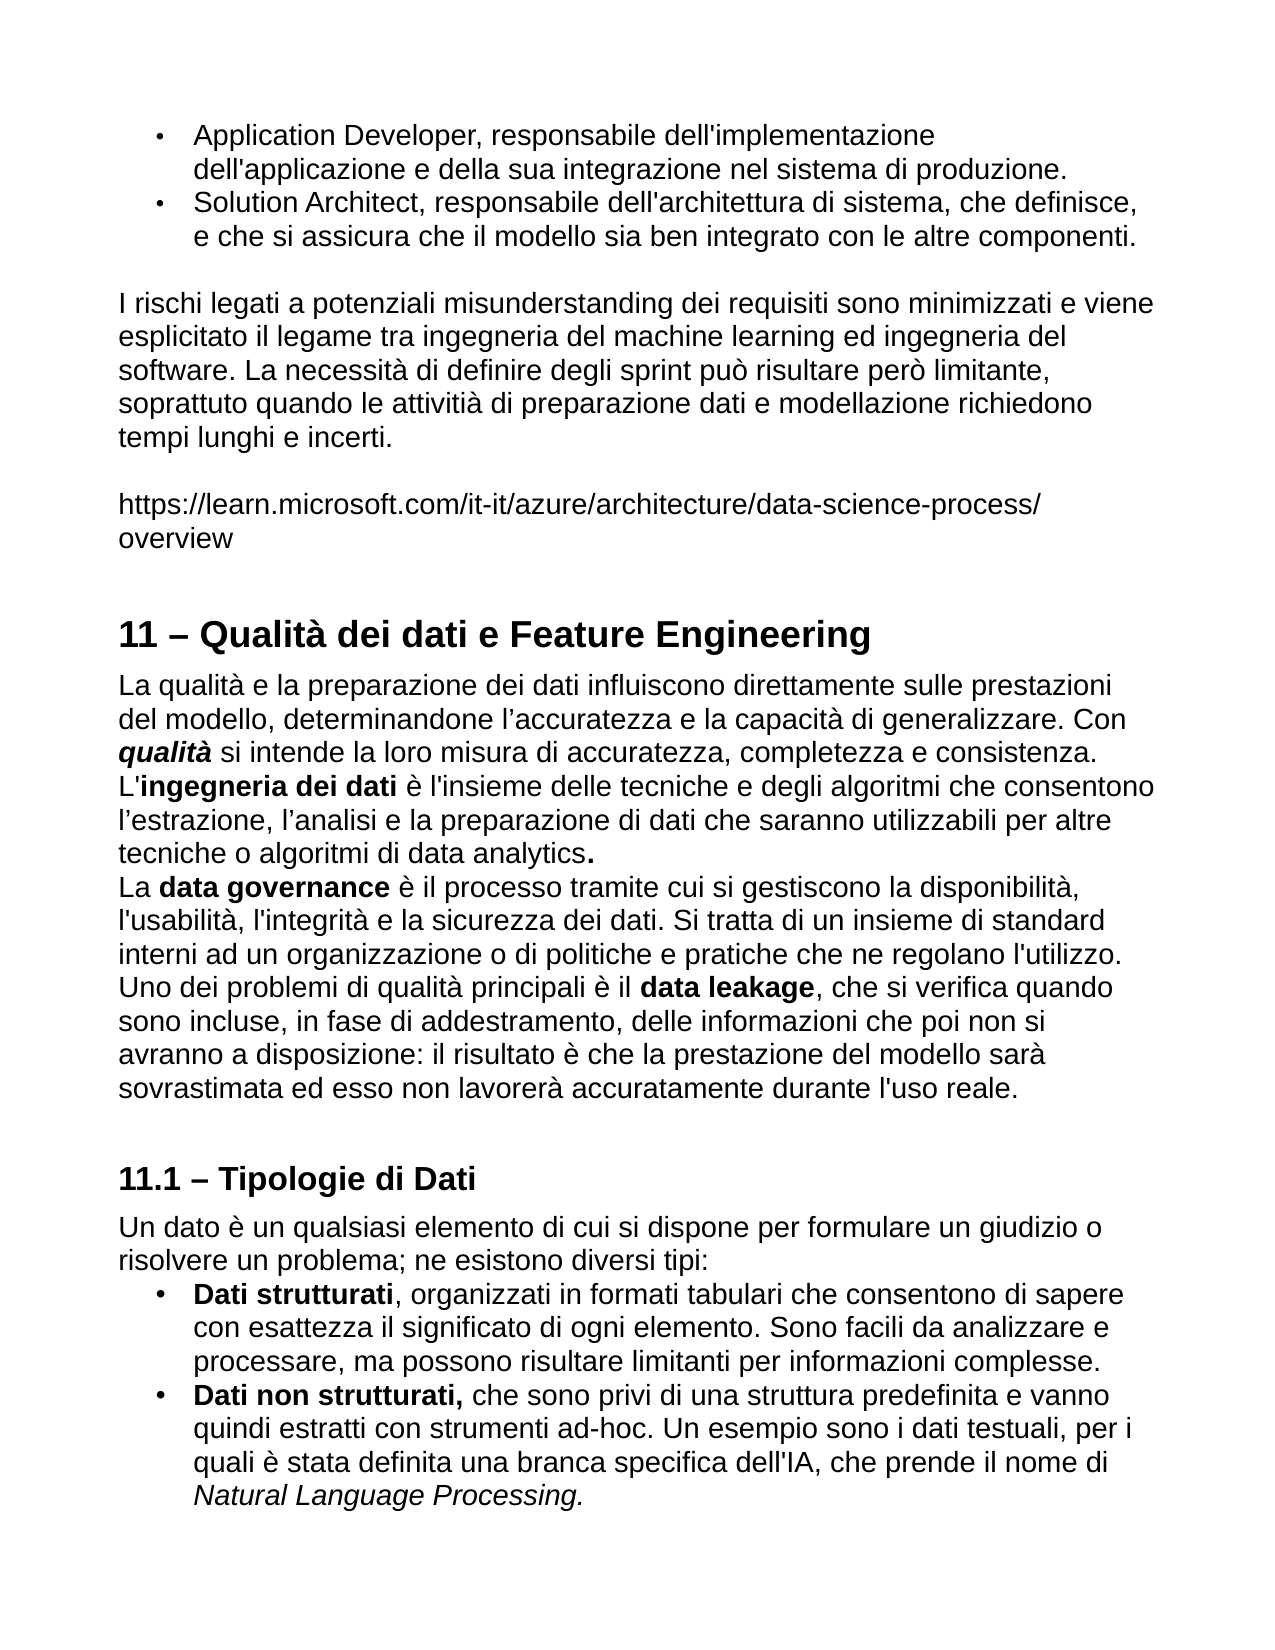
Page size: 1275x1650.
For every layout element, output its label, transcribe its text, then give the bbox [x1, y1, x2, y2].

text https://learn.microsoft.com/it-it/azure/architecture/data-science-process/overview [118, 487, 1157, 554]
text I rischi legati a potenziali misunderstanding dei requisiti sono minimizzati e viene esplicitato il legame tra ingegneria del machine learning ed ingegneria del software. La necessità di definire degli sprint può risultare però limitante, soprattuto quando le attivitià di preparazione dati e modellazione richiedono tempi lunghi e incerti. [118, 286, 1157, 453]
text La qualità e la preparazione dei dati influiscono direttamente sulle prestazioni del modello, determinandone l’accuratezza e la capacità di generalizzare. Con qualità si intende la loro misura di accuratezza, completezza e consistenza. [118, 668, 1157, 769]
text Un dato è un qualsiasi elemento di cui si dispone per formulare un giudizio o risolvere un problema; ne esistono diversi tipi: [118, 1210, 1157, 1277]
list Solution Architect, responsabile dell'architettura di sistema, che definisce, e che si assicura che il modello sia ben integrato con le altre componenti. [156, 185, 1157, 252]
list Dati strutturati, organizzati in formati tabulari che consentono di sapere con esattezza il significato di ogni elemento. Sono facili da analizzare e processare, ma possono risultare limitanti per informazioni complesse. [156, 1277, 1157, 1378]
text L'ingegneria dei dati è l'insieme delle tecniche e degli algoritmi che consentono l’estrazione, l’analisi e la preparazione di dati che saranno utilizzabili per altre tecniche o algoritmi di data analytics. [118, 769, 1157, 869]
text Uno dei problemi di qualità principali è il data leakage, che si verifica quando sono incluse, in fase di addestramento, delle informazioni che poi non si avranno a disposizione: il risultato è che la prestazione del modello sarà sovrastimata ed esso non lavorerà accuratamente durante l'uso reale. [118, 970, 1157, 1104]
list Application Developer, responsabile dell'implementazione dell'applicazione e della sua integrazione nel sistema di produzione. [156, 118, 1157, 185]
subtitle 11.1 – Tipologie di Dati [118, 1159, 1157, 1197]
subtitle 11 – Qualità dei dati e Feature Engineering [118, 613, 1157, 656]
text La data governance è il processo tramite cui si gestiscono la disponibilità, l'usabilità, l'integrità e la sicurezza dei dati. Si tratta di un insieme di standard interni ad un organizzazione o di politiche e pratiche che ne regolano l'utilizzo. [118, 869, 1157, 970]
list Dati non strutturati, che sono privi di una struttura predefinita e vanno quindi estratti con strumenti ad-hoc. Un esempio sono i dati testuali, per i quali è stata definita una branca specifica dell'IA, che prende il nome di Natural Language Processing. [156, 1378, 1157, 1512]
